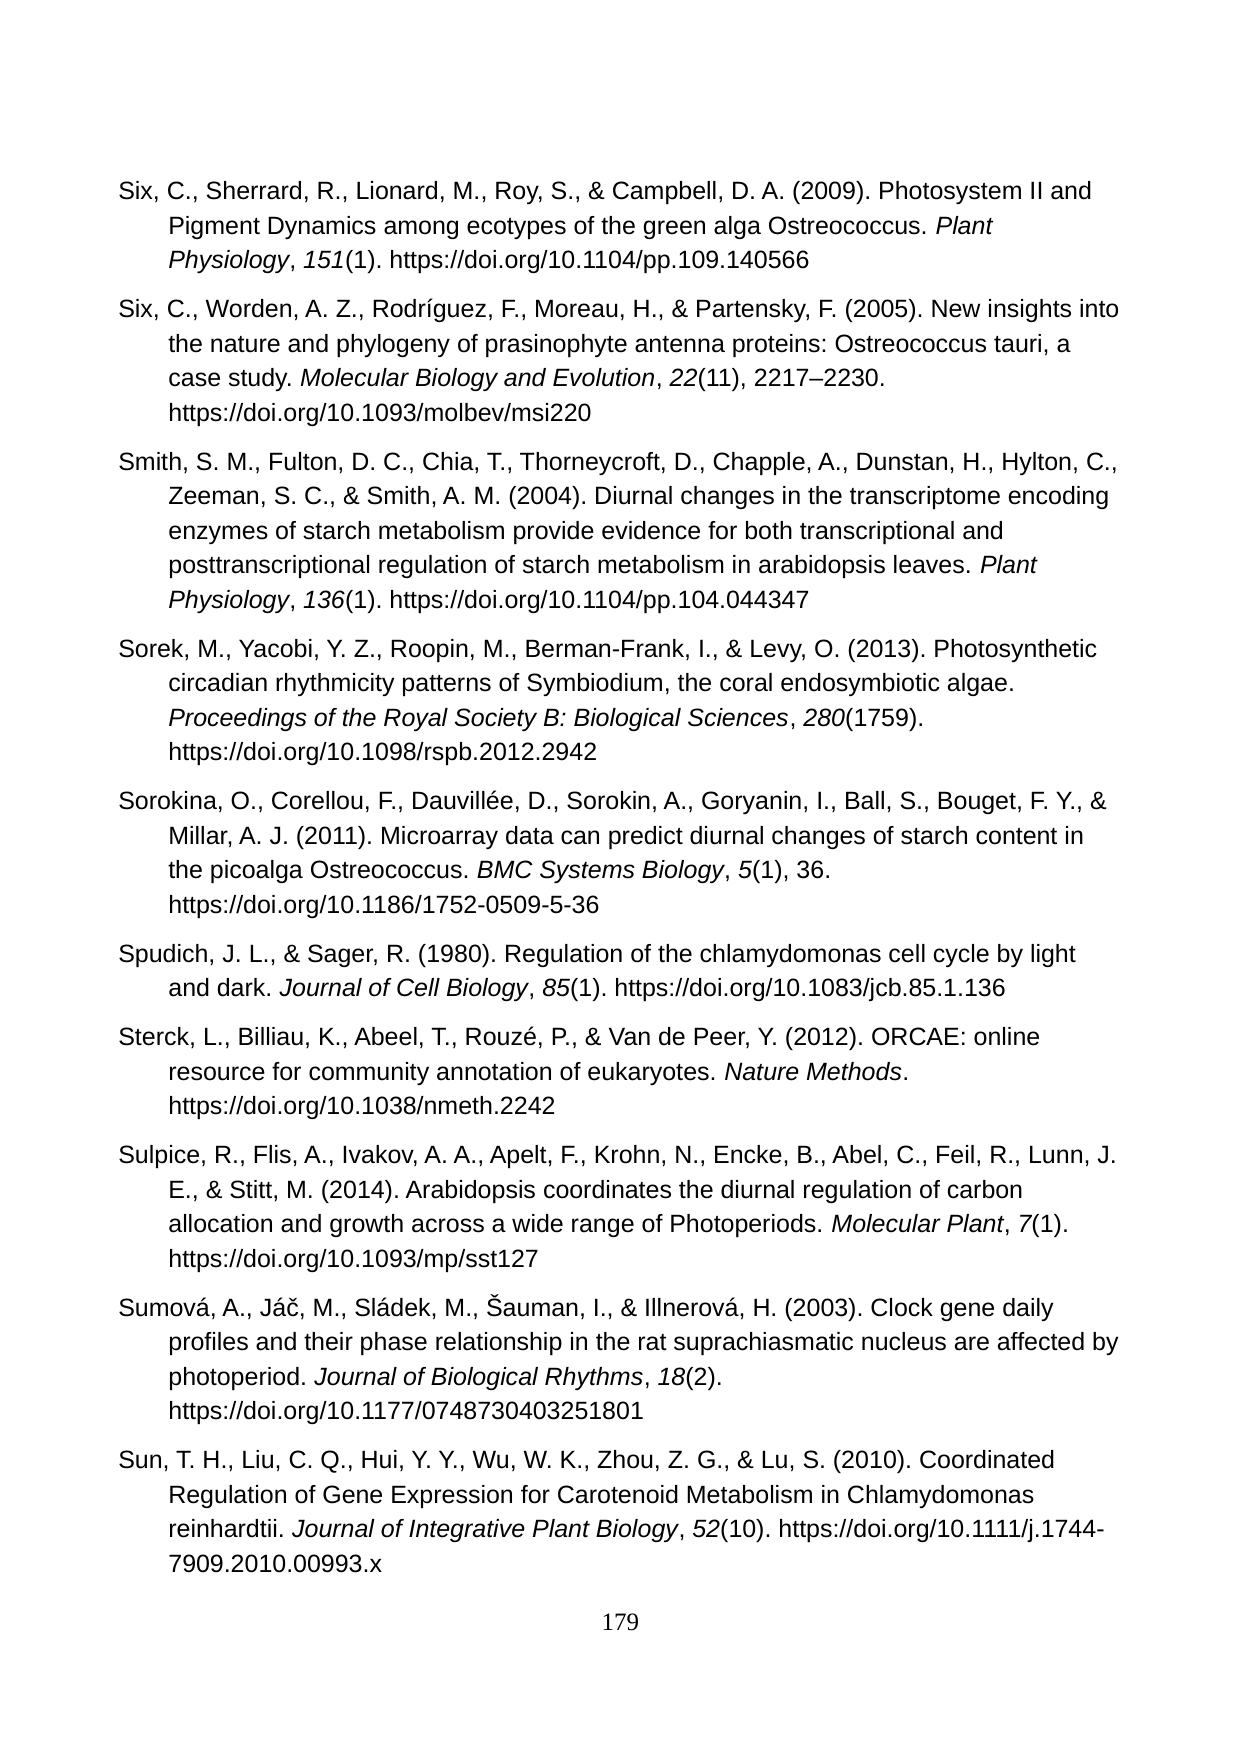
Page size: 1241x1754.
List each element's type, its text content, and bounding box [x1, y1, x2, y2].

text Sulpice, R., Flis, A., Ivakov, A. A., Apelt, F., Krohn, N., Encke, B., Abel, C., Feil, R., Lunn, J. E., & Stitt, M. (2014). Arabidopsis coordinates the diurnal regulation of carbon allocation and growth across a wide range of Photoperiods. Molecular Plant, 7(1). https://doi.org/10.1093/mp/sst127 [118, 1140, 1122, 1273]
text Smith, S. M., Fulton, D. C., Chia, T., Thorneycroft, D., Chapple, A., Dunstan, H., Hylton, C., Zeeman, S. C., & Smith, A. M. (2004). Diurnal changes in the transcriptome encoding enzymes of starch metabolism provide evidence for both transcriptional and posttranscriptional regulation of starch metabolism in arabidopsis leaves. Plant Physiology, 136(1). https://doi.org/10.1104/pp.104.044347 [118, 447, 1122, 613]
text Sun, T. H., Liu, C. Q., Hui, Y. Y., Wu, W. K., Zhou, Z. G., & Lu, S. (2010). Coordinated Regulation of Gene Expression for Carotenoid Metabolism in Chlamydomonas reinhardtii. Journal of Integrative Plant Biology, 52(10). https://doi.org/10.1111/j.1744-7909.2010.00993.x [118, 1445, 1122, 1578]
text Six, C., Worden, A. Z., Rodríguez, F., Moreau, H., & Partensky, F. (2005). New insights into the nature and phylogeny of prasinophyte antenna proteins: Ostreococcus tauri, a case study. Molecular Biology and Evolution, 22(11), 2217–2230. https://doi.org/10.1093/molbev/msi220 [118, 294, 1122, 427]
text Spudich, J. L., & Sager, R. (1980). Regulation of the chlamydomonas cell cycle by light and dark. Journal of Cell Biology, 85(1). https://doi.org/10.1083/jcb.85.1.136 [118, 939, 1122, 1002]
text Six, C., Sherrard, R., Lionard, M., Roy, S., & Campbell, D. A. (2009). Photosystem II and Pigment Dynamics among ecotypes of the green alga Ostreococcus. Plant Physiology, 151(1). https://doi.org/10.1104/pp.109.140566 [118, 176, 1122, 274]
text Sumová, A., Jáč, M., Sládek, M., Šauman, I., & Illnerová, H. (2003). Clock gene daily profiles and their phase relationship in the rat suprachiasmatic nucleus are affected by photoperiod. Journal of Biological Rhythms, 18(2). https://doi.org/10.1177/0748730403251801 [118, 1293, 1122, 1425]
text Sorek, M., Yacobi, Y. Z., Roopin, M., Berman-Frank, I., & Levy, O. (2013). Photosynthetic circadian rhythmicity patterns of Symbiodium, the coral endosymbiotic algae. Proceedings of the Royal Society B: Biological Sciences, 280(1759). https://doi.org/10.1098/rspb.2012.2942 [118, 634, 1122, 766]
text Sorokina, O., Corellou, F., Dauvillée, D., Sorokin, A., Goryanin, I., Ball, S., Bouget, F. Y., & Millar, A. J. (2011). Microarray data can predict diurnal changes of starch content in the picoalga Ostreococcus. BMC Systems Biology, 5(1), 36. https://doi.org/10.1186/1752-0509-5-36 [118, 786, 1122, 918]
text Sterck, L., Billiau, K., Abeel, T., Rouzé, P., & Van de Peer, Y. (2012). ORCAE: online resource for community annotation of eukaryotes. Nature Methods. https://doi.org/10.1038/nmeth.2242 [118, 1022, 1122, 1120]
